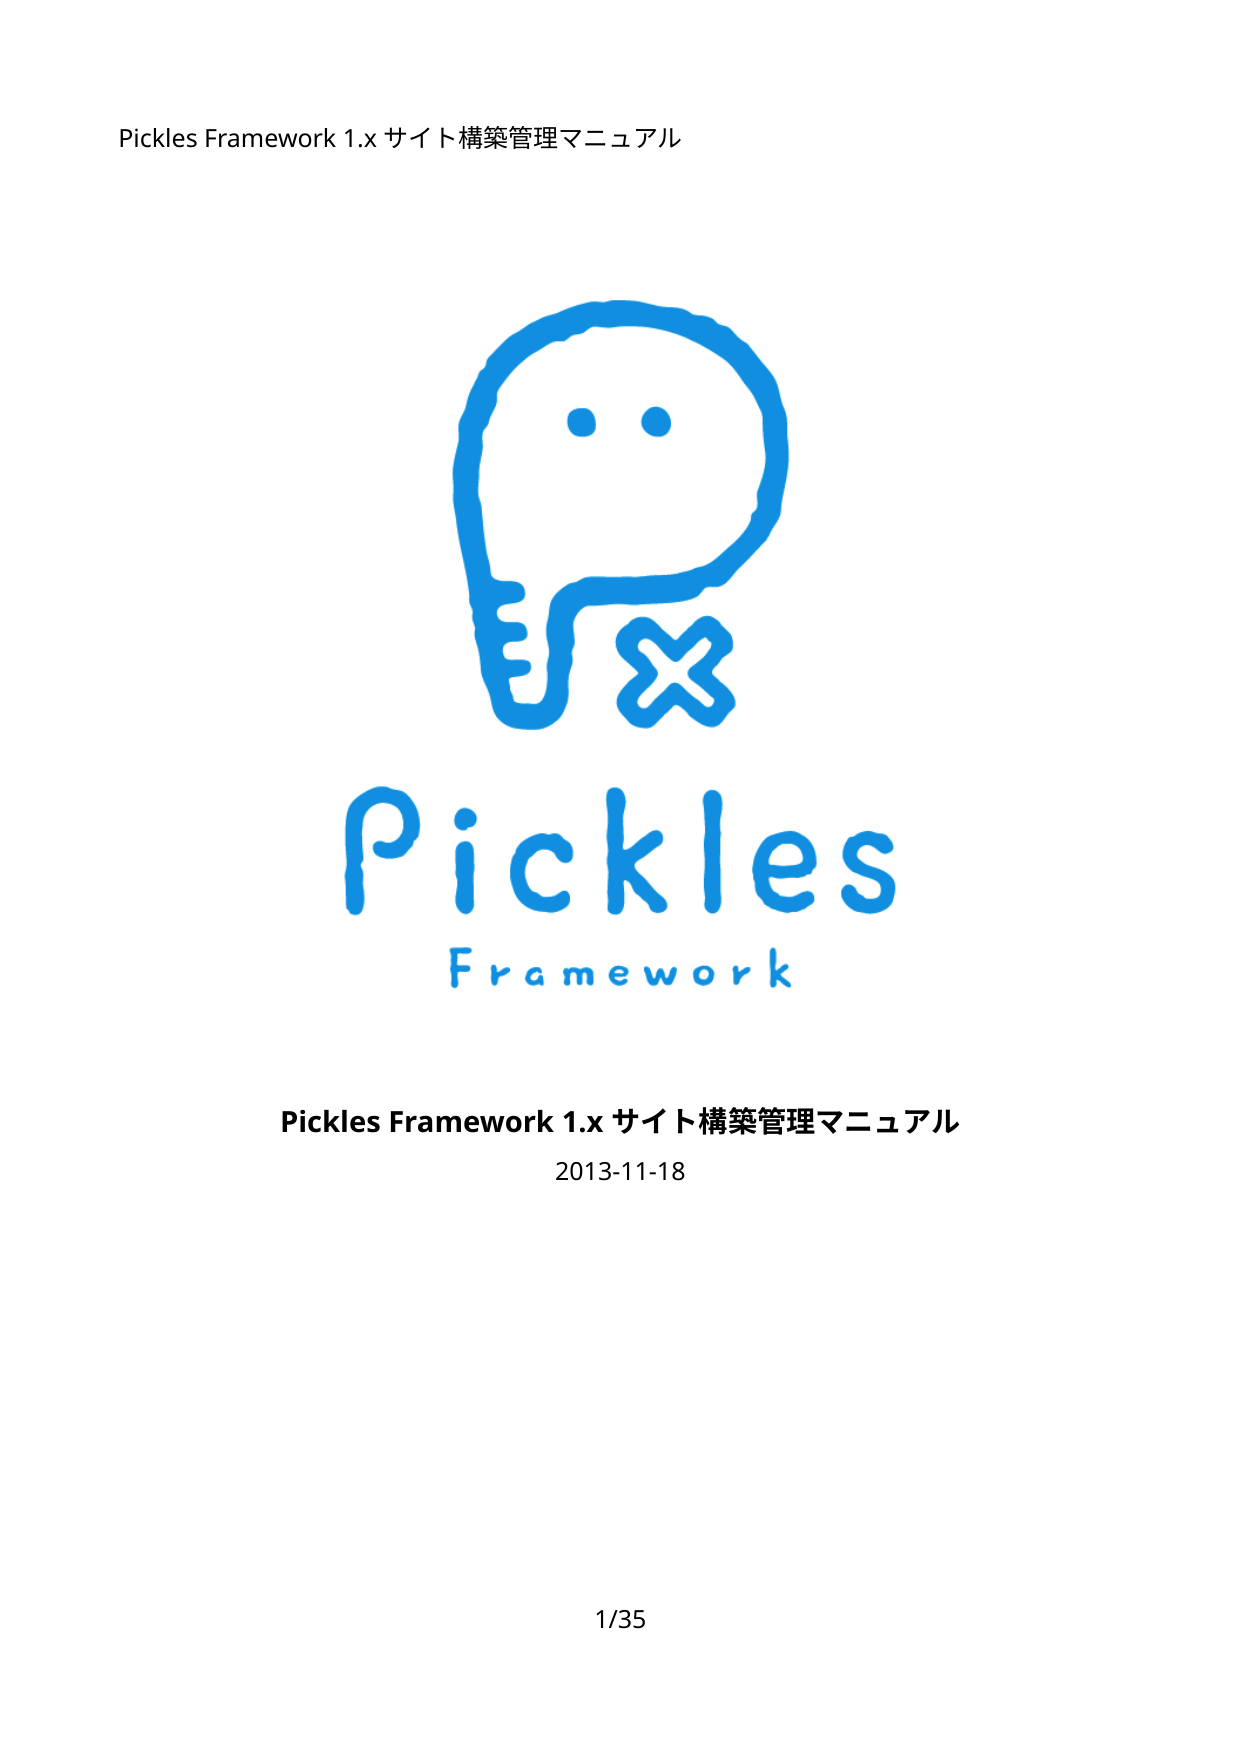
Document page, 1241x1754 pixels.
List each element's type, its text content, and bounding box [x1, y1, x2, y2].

subtitle Pickles Framework 1.x サイト構築管理マニュアル [118, 1099, 1122, 1141]
text 2013-11-18 [118, 1154, 1122, 1188]
picture [320, 286, 920, 1006]
